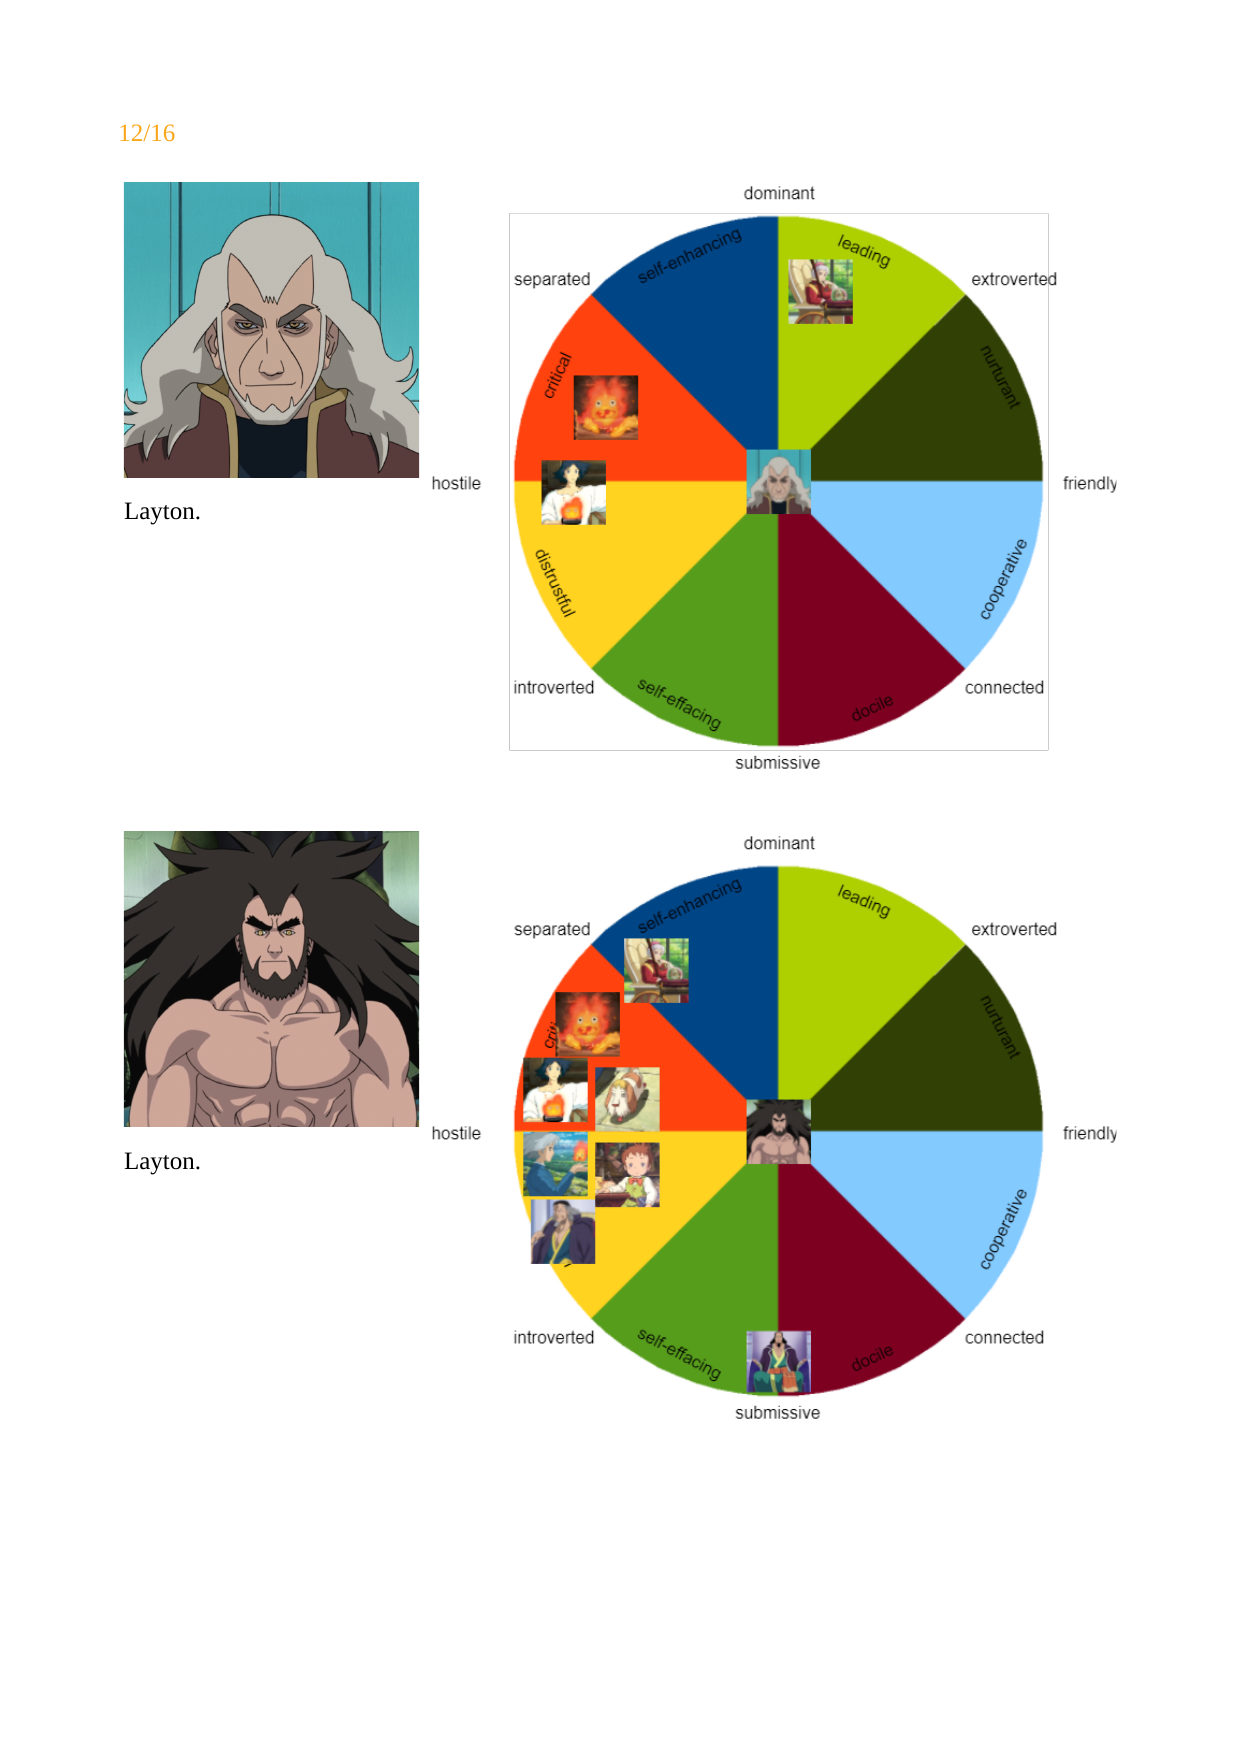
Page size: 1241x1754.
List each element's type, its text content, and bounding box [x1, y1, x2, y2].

picture [123, 831, 420, 1127]
picture [431, 831, 1117, 1423]
picture [123, 182, 420, 478]
table_cell Layton. [118, 826, 426, 1476]
table_cell [426, 176, 1122, 826]
table_cell Layton. [118, 176, 426, 826]
table_cell [426, 826, 1122, 1422]
table_cell [426, 1423, 1122, 1476]
picture [431, 182, 1117, 773]
